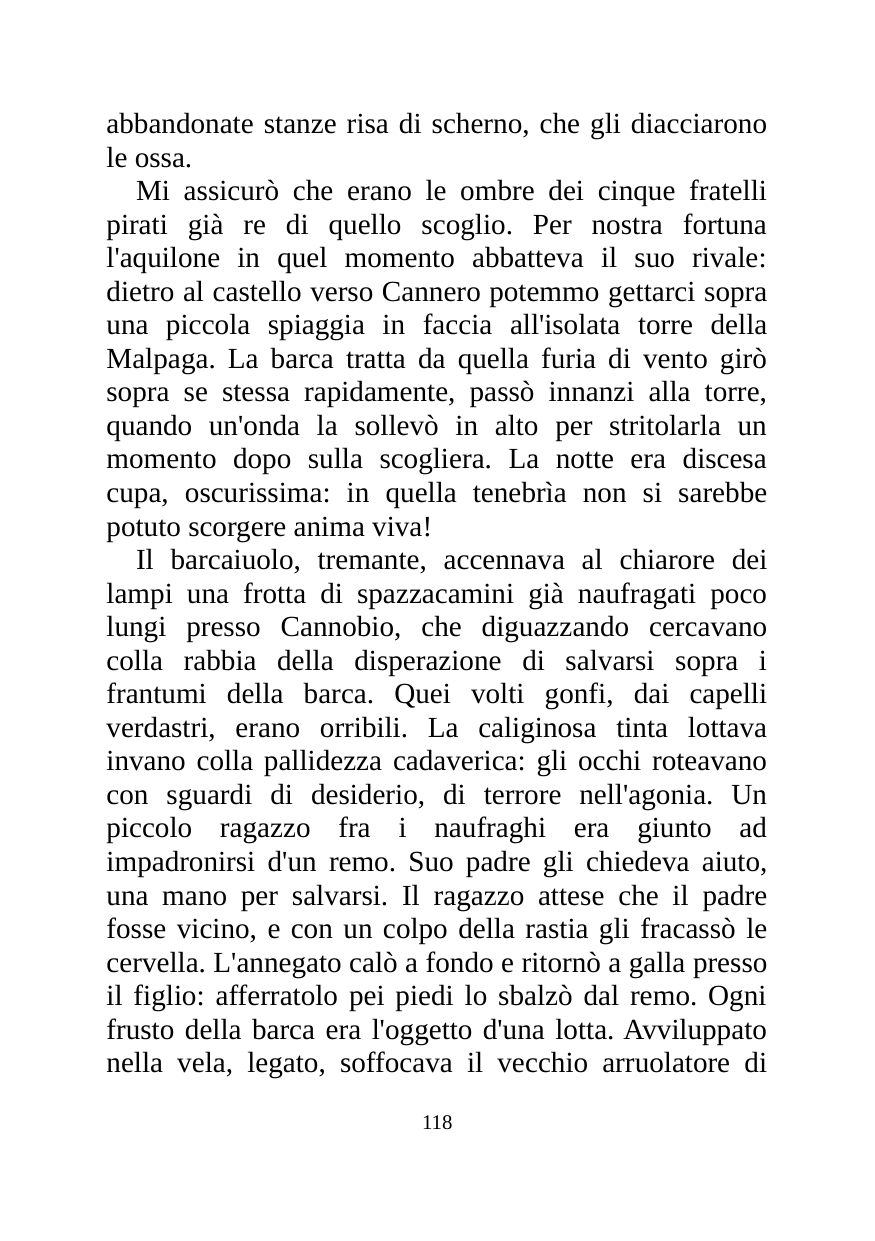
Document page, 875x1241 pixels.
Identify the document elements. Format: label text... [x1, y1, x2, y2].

text Mi assicurò che erano le ombre dei cinque fratelli pirati già re di quello scoglio. Per nostra fortuna l'aquilone in quel momento abbatteva il suo rivale: dietro al castello verso Cannero potemmo gettarci sopra una piccola spiaggia in faccia all'isolata torre della Malpaga. La barca tratta da quella furia di vento girò sopra se stessa rapidamente, passò innanzi alla torre, quando un'onda la sollevò in alto per stritolarla un momento dopo sulla scogliera. La notte era discesa cupa, oscurissima: in quella tenebrìa non si sarebbe potuto scorgere anima viva! [106, 173, 768, 542]
text Il barcaiuolo, tremante, accennava al chiarore dei lampi una frotta di spazzacamini già naufragati poco lungi presso Cannobio, che diguazzando cercavano colla rabbia della disperazione di salvarsi sopra i frantumi della barca. Quei volti gonfi, dai capelli verdastri, erano orribili. La caliginosa tinta lottava invano colla pallidezza cadaverica: gli occhi roteavano con sguardi di desiderio, di terrore nell'agonia. Un piccolo ragazzo fra i naufraghi era giunto ad impadronirsi d'un remo. Suo padre gli chiedeva aiuto, una mano per salvarsi. Il ragazzo attese che il padre fosse vicino, e con un colpo della rastia gli fracassò le cervella. L'annegato calò a fondo e ritornò a galla presso il figlio: afferratolo pei piedi lo sbalzò dal remo. Ogni frusto della barca era l'oggetto d'una lotta. Avviluppato nella vela, legato, soffocava il vecchio arruolatore di [106, 542, 768, 1079]
text abbandonate stanze risa di scherno, che gli diacciarono le ossa. [106, 106, 768, 173]
